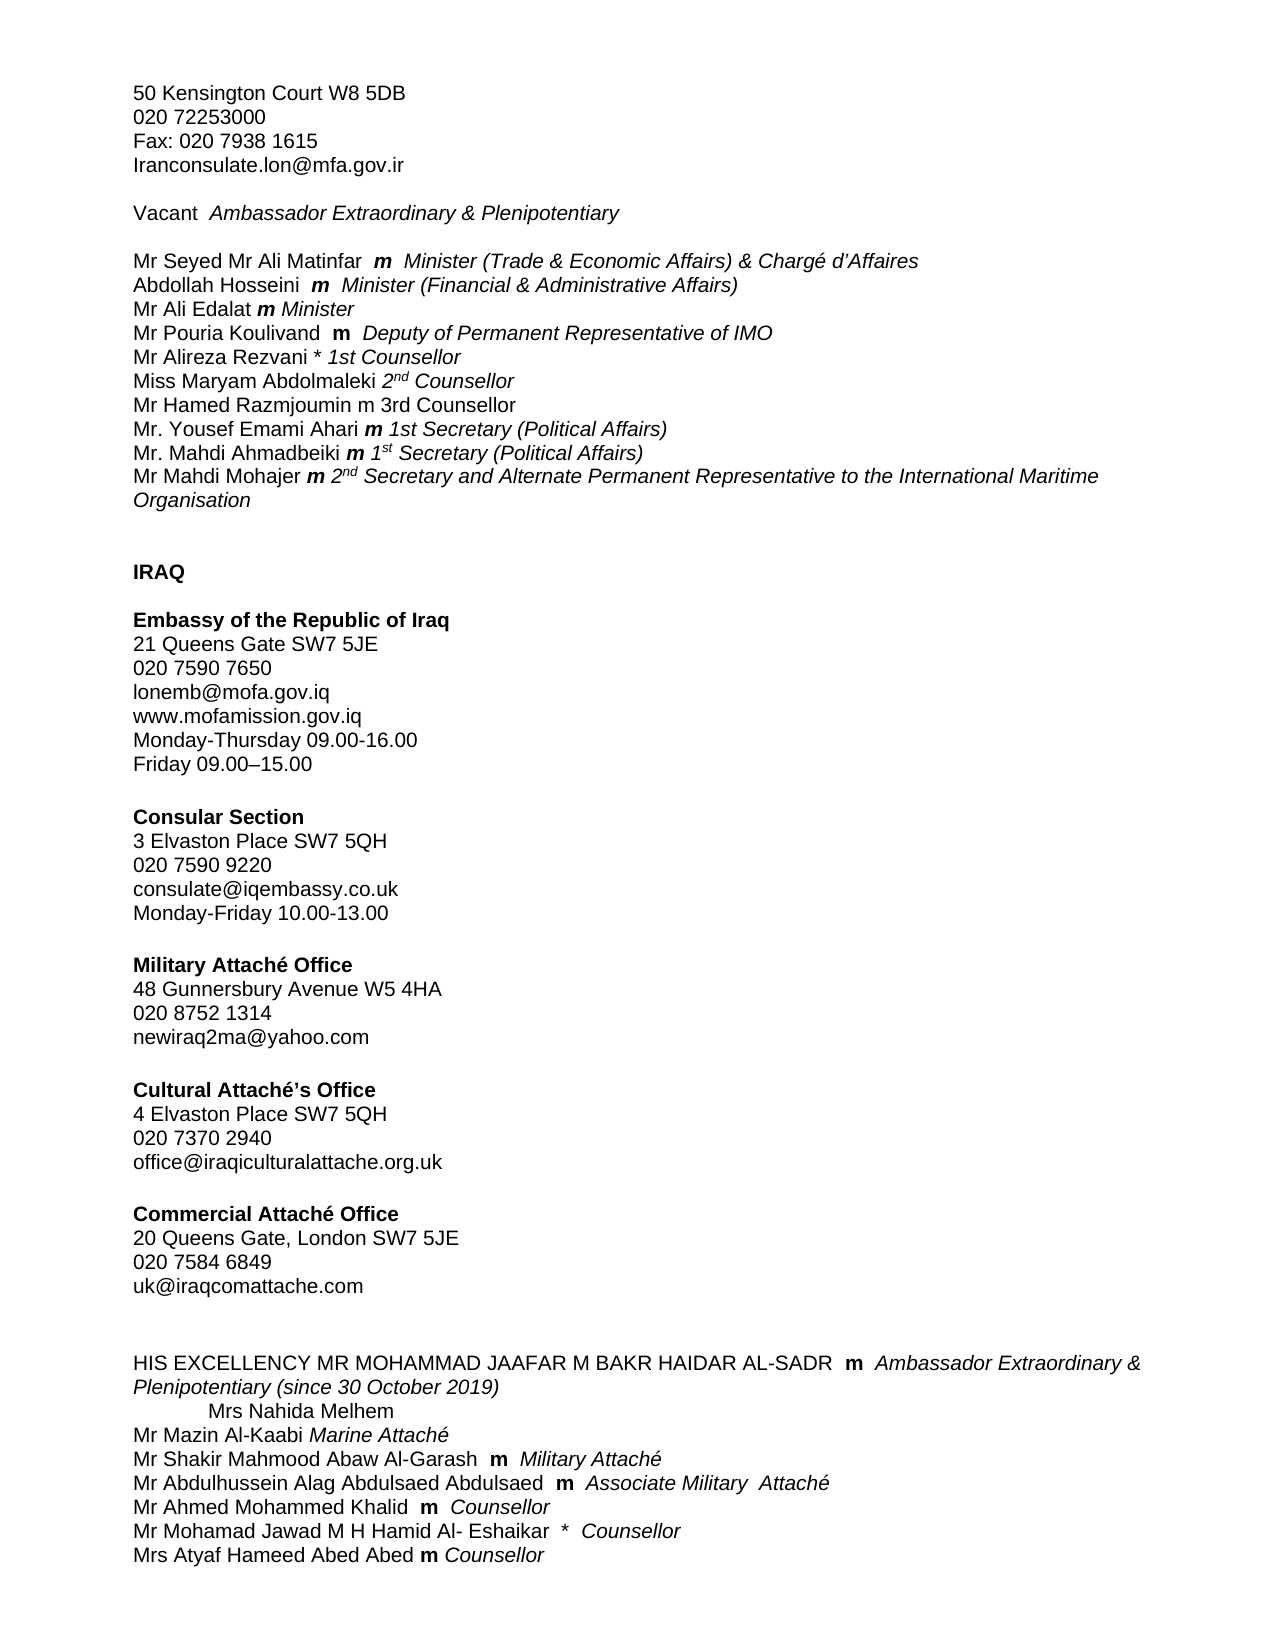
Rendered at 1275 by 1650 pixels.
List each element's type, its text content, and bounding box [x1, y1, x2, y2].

text 48 Gunnersbury Avenue W5 4HA [133, 977, 1181, 1001]
text 020 7370 2940 [133, 1126, 1181, 1149]
text uk@iraqcomattache.com [133, 1274, 1181, 1298]
text Abdollah Hosseini m Minister (Financial & Administrative Affairs) [133, 273, 1181, 297]
text Mr Ahmed Mohammed Khalid m Counsellor [133, 1494, 1181, 1518]
text 020 8752 1314 [133, 1001, 1181, 1025]
text Mr Abdulhussein Alag Abdulsaed Abdulsaed m Associate Military Attaché [133, 1471, 1181, 1494]
text www.mofamission.gov.iq [133, 704, 1181, 728]
text Mr Mahdi Mohajer m 2nd Secretary and Alternate Permanent Representative to the International Maritime Organisation [133, 464, 1181, 512]
text Mr Hamed Razmjoumin m 3rd Counsellor [133, 392, 1181, 416]
text Mrs Nahida Melhem [133, 1399, 1181, 1423]
text 020 7584 6849 [133, 1250, 1181, 1274]
text Mr Ali Edalat m Minister [133, 297, 1181, 321]
list 020 7590 9220 [133, 852, 1181, 876]
text 50 Kensington Court W8 5DB [133, 81, 1181, 105]
text 020 7590 7650 [133, 656, 1181, 680]
list consulate@iqembassy.co.uk [133, 876, 1181, 900]
text Mrs Atyaf Hameed Abed Abed m Counsellor [133, 1542, 1181, 1566]
list Monday-Friday 10.00-13.00 [133, 900, 1181, 924]
text Mr Mazin Al-Kaabi Marine Attaché [133, 1423, 1181, 1447]
text newiraq2ma@yahoo.com [133, 1025, 1181, 1049]
text 21 Queens Gate SW7 5JE [133, 632, 1181, 656]
text Consular Section [133, 804, 1181, 828]
text Mr Alireza Rezvani * 1st Counsellor [133, 344, 1181, 368]
text Mr. Mahdi Ahmadbeiki m 1st Secretary (Political Affairs) [133, 440, 1181, 464]
text Mr Shakir Mahmood Abaw Al-Garash m Military Attaché [133, 1447, 1181, 1471]
text lonemb@mofa.gov.iq [133, 680, 1181, 704]
text Vacant Ambassador Extraordinary & Plenipotentiary [133, 201, 1181, 225]
text IRAQ [133, 560, 1181, 584]
text 020 72253000 [133, 105, 1181, 129]
text Military Attaché Office [133, 953, 1181, 977]
text HIS EXCELLENCY MR MOHAMMAD JAAFAR M BAKR HAIDAR AL-SADR m Ambassador Extraordinary & Plenipotentiary (since 30 October 2019) [133, 1351, 1181, 1399]
text Fax: 020 7938 1615 [133, 129, 1181, 153]
text Cultural Attaché’s Office [133, 1078, 1181, 1102]
text office@iraqiculturalattache.org.uk [133, 1149, 1181, 1173]
text Commercial Attaché Office [133, 1202, 1181, 1226]
text Mr Seyed Mr Ali Matinfar m Minister (Trade & Economic Affairs) & Chargé d’Affaires [133, 249, 1181, 273]
text Embassy of the Republic of Iraq [133, 608, 1181, 632]
text 20 Queens Gate, London SW7 5JE [133, 1226, 1181, 1250]
text Mr Pouria Koulivand m Deputy of Permanent Representative of IMO [133, 321, 1181, 344]
text Friday 09.00–15.00 [133, 752, 1181, 776]
text Miss Maryam Abdolmaleki 2nd Counsellor [133, 368, 1181, 392]
text Iranconsulate.lon@mfa.gov.ir [133, 153, 1181, 177]
text Monday-Thursday 09.00-16.00 [133, 728, 1181, 752]
list 3 Elvaston Place SW7 5QH [133, 828, 1181, 852]
text Mr Mohamad Jawad M H Hamid Al- Eshaikar * Counsellor [133, 1518, 1181, 1542]
text Mr. Yousef Emami Ahari m 1st Secretary (Political Affairs) [133, 416, 1181, 440]
text 4 Elvaston Place SW7 5QH [133, 1102, 1181, 1126]
